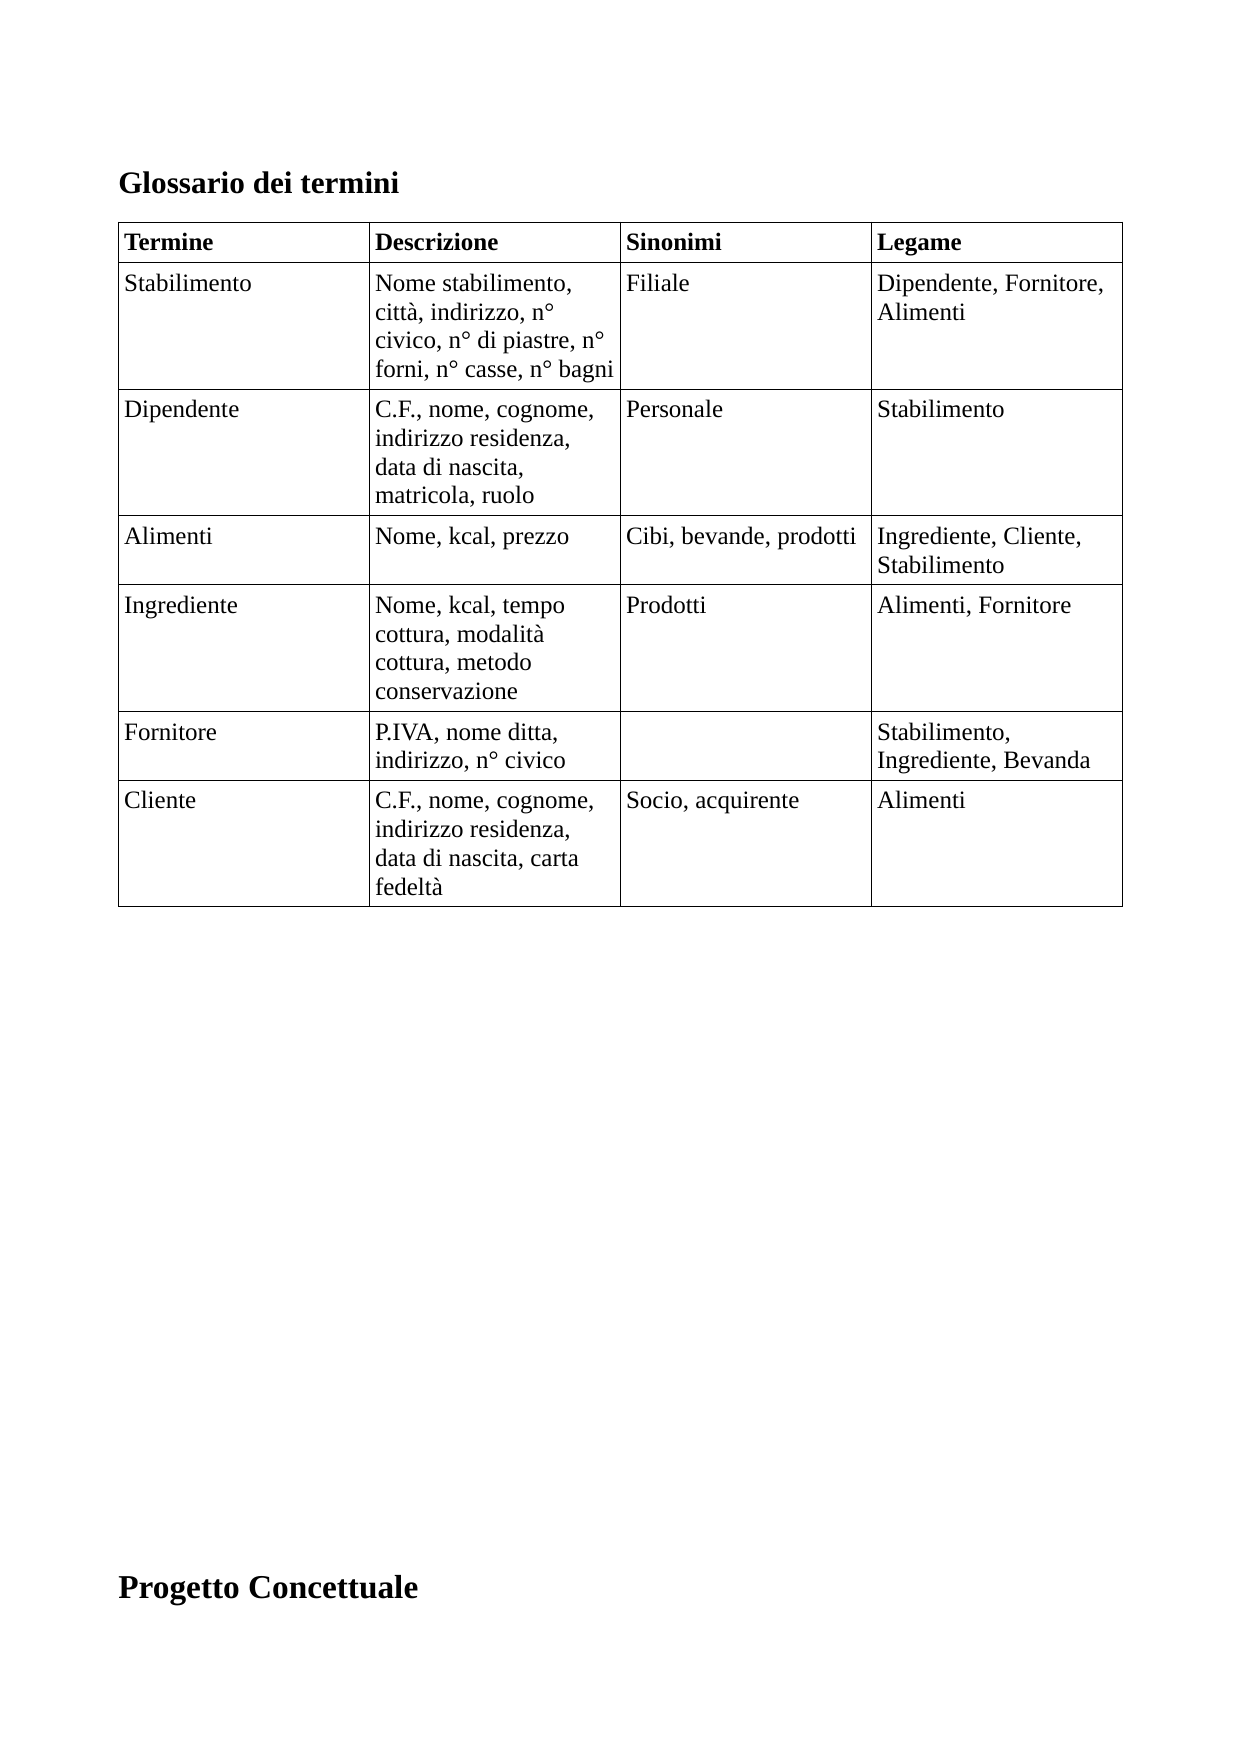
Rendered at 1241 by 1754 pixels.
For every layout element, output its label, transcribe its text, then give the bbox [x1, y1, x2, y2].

table_cell Nome stabilimento, città, indirizzo, n° civico, n° di piastre, n° forni, n° casse, n° bagni [370, 263, 620, 388]
table_cell Alimenti, Fornitore [872, 585, 1122, 711]
table_cell Dipendente [119, 390, 369, 515]
table_cell Stabilimento, Ingrediente, Bevanda [872, 712, 1122, 780]
table_cell Prodotti [621, 585, 871, 711]
table_cell Stabilimento [119, 263, 369, 388]
table_cell Dipendente, Fornitore, Alimenti [872, 263, 1122, 388]
table_cell Stabilimento [872, 390, 1122, 515]
table_cell Ingrediente [119, 585, 369, 711]
table_header Termine [119, 223, 369, 262]
table_cell P.IVA, nome ditta, indirizzo, n° civico [370, 712, 620, 780]
table_cell [621, 712, 871, 780]
table_cell Alimenti [872, 781, 1122, 906]
table_header Legame [872, 223, 1122, 262]
table_cell Cibi, bevande, prodotti [621, 516, 871, 584]
table_cell Cliente [119, 781, 369, 906]
table_cell Nome, kcal, tempo cottura, modalità cottura, metodo conservazione [370, 585, 620, 711]
table_cell Ingrediente, Cliente, Stabilimento [872, 516, 1122, 584]
table_cell Fornitore [119, 712, 369, 780]
table_cell Alimenti [119, 516, 369, 584]
table_cell Personale [621, 390, 871, 515]
table_header Descrizione [370, 223, 620, 262]
table_cell Nome, kcal, prezzo [370, 516, 620, 584]
text Glossario dei termini [118, 164, 1122, 200]
table_cell Filiale [621, 263, 871, 388]
table_cell C.F., nome, cognome, indirizzo residenza, data di nascita, carta fedeltà [370, 781, 620, 906]
table_header Sinonimi [621, 223, 871, 262]
table_cell Socio, acquirente [621, 781, 871, 906]
table_cell C.F., nome, cognome, indirizzo residenza, data di nascita, matricola, ruolo [370, 390, 620, 515]
text Progetto Concettuale [118, 1568, 1122, 1606]
